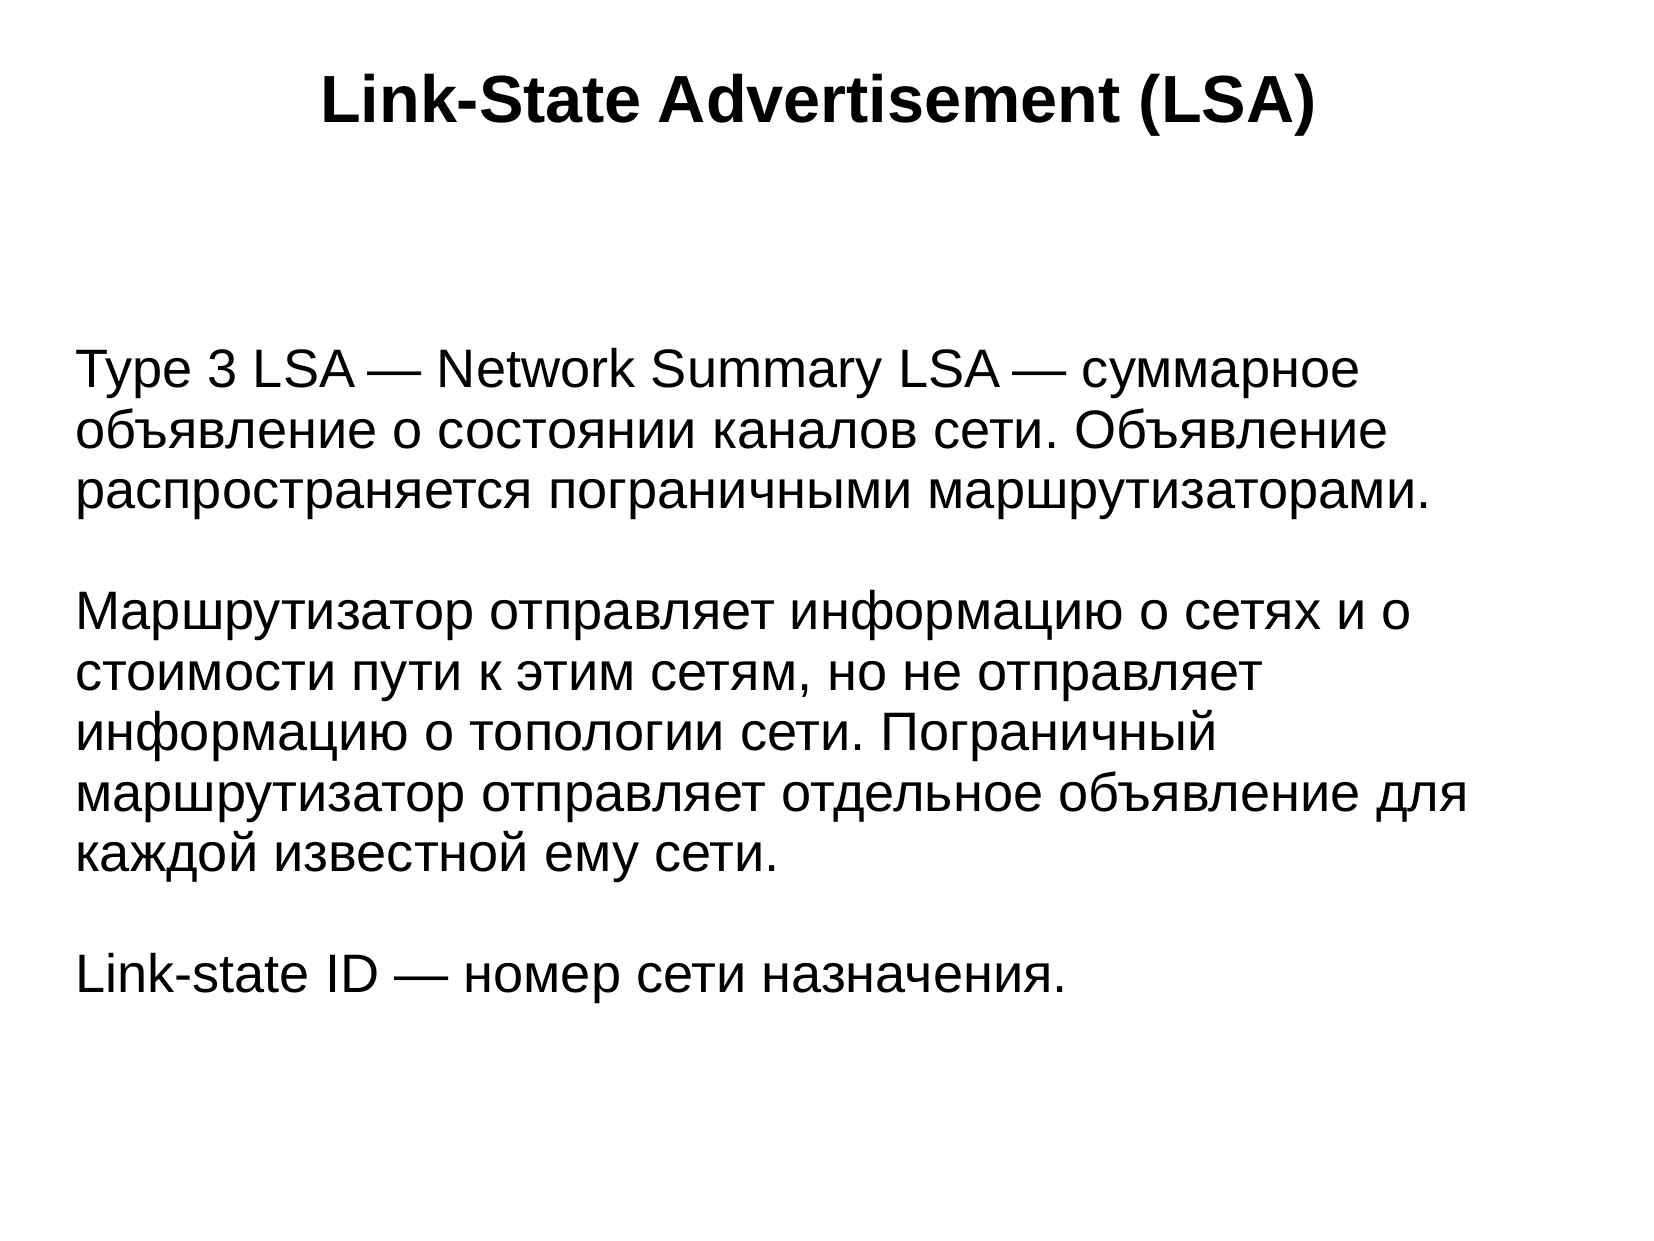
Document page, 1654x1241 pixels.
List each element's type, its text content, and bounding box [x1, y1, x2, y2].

subtitle Type 3 LSA — Network Summary LSA — суммарное объявление о состоянии каналов сети. Объявление распространяется пограничными маршрутизаторами. Маршрутизатор отправляет информацию о сетях и о стоимости пути к этим сетям, но не отправляет информацию о топологии сети. Пограничный маршрутизатор отправляет отдельное объявление для каждой известной ему сети. Link-state ID — номер сети назначения. [75, 180, 1613, 1163]
title Link-State Advertisement (LSA) [75, 37, 1564, 169]
